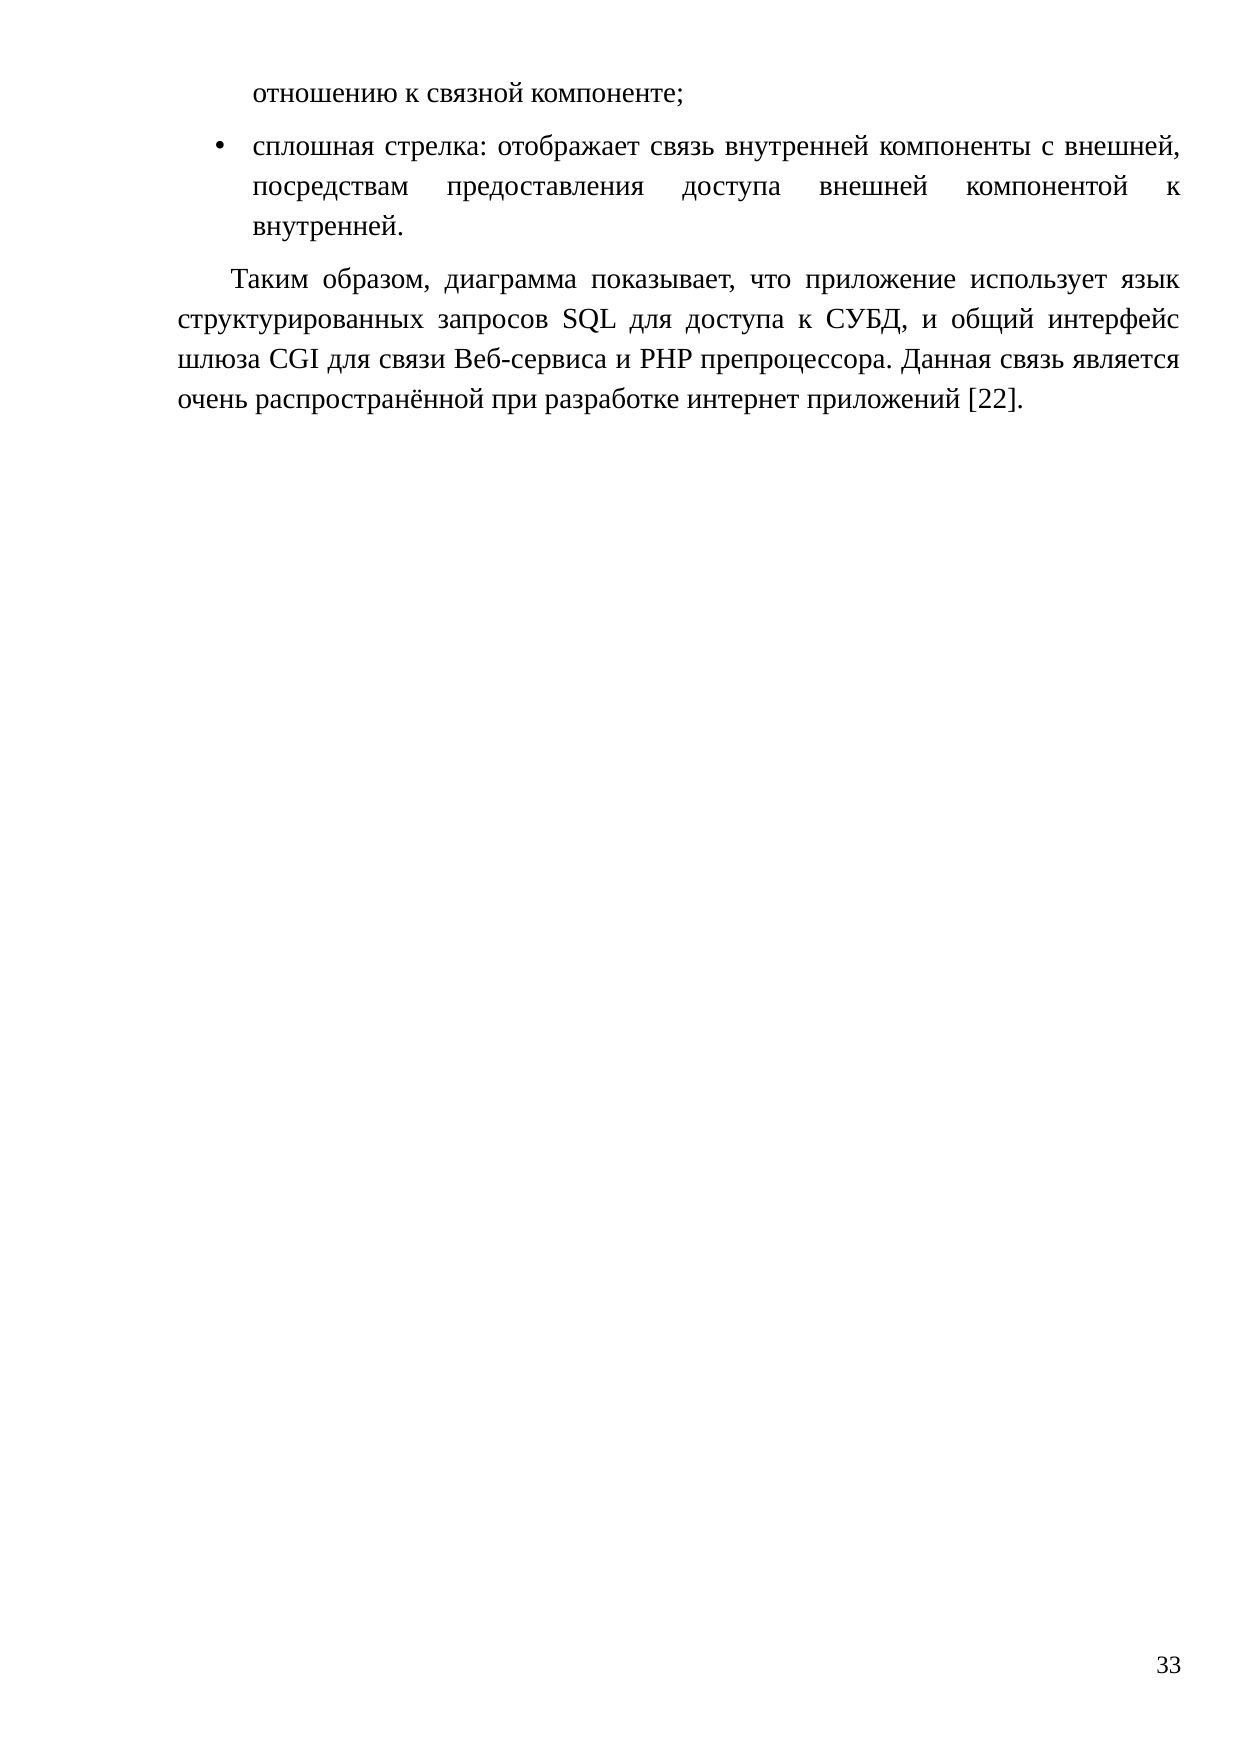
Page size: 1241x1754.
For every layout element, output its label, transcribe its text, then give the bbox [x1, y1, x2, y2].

list отношению к связной компоненте; [215, 75, 1181, 108]
text Таким образом, диаграмма показывает, что приложение использует язык структурированных запросов SQL для доступа к СУБД, и общий интерфейс шлюза CGI для связи Веб-сервиса и PHP препроцессора. Данная связь является очень распространённой при разработке интернет приложений [22]. [177, 261, 1181, 415]
list сплошная стрелка: отображает связь внутренней компоненты с внешней, посредствам предоставления доступа внешней компонентой к внутренней. [215, 128, 1181, 242]
